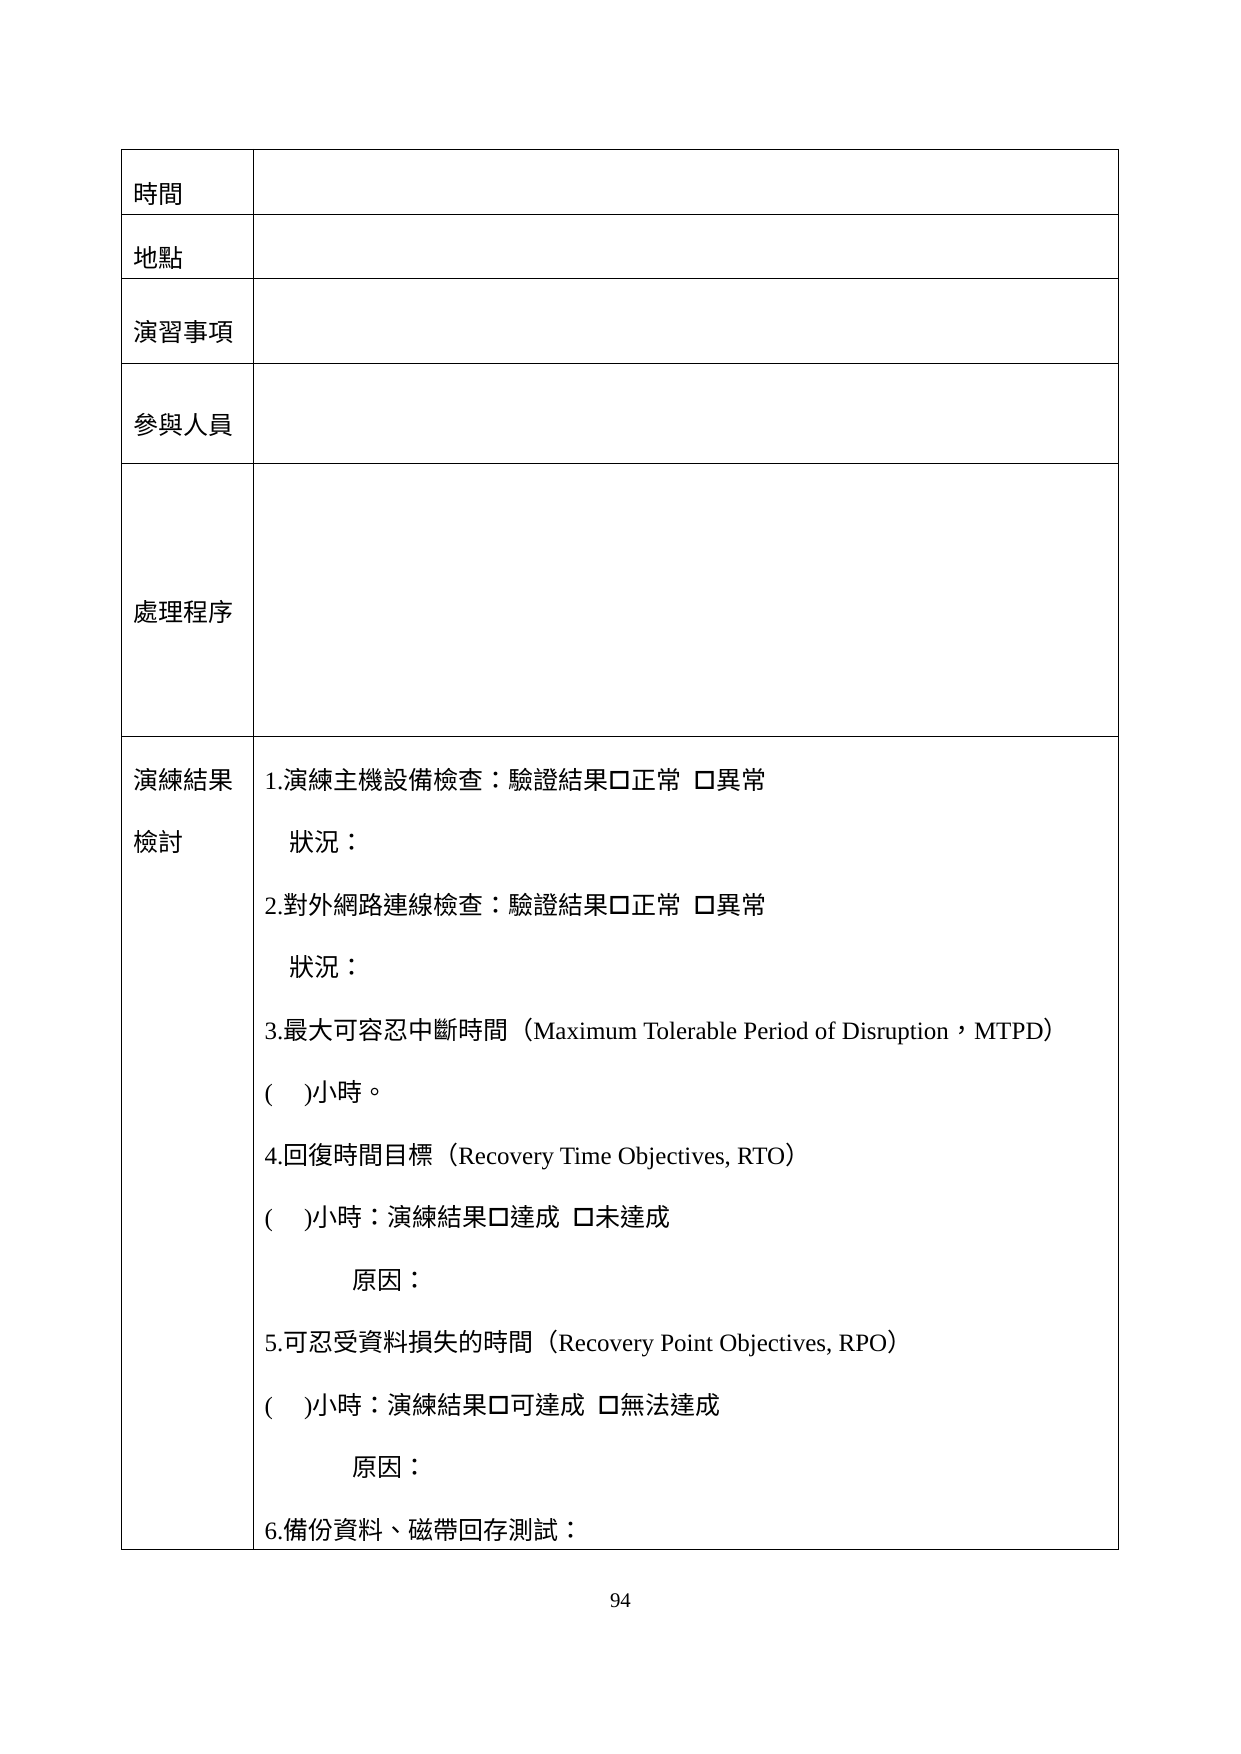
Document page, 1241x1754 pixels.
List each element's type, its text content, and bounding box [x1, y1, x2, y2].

table_cell 參與人員 [122, 364, 253, 463]
table_cell [254, 215, 1118, 278]
table_cell 1.演練主機設備檢查：驗證結果正常 異常 狀況： 2.對外網路連線檢查：驗證結果正常 異常 狀況： 3.最大可容忍中斷時間（Maximum Tolerable Period of Disruption，MTPD） ( )小時。 4.回復時間目標（Recovery Time Objectives, RTO） ( )小時：演練結果達成 未達成 原因： 5.可忍受資料損失的時間（Recovery Point Objectives, RPO） ( )小時：演練結果可達成 無法達成 原因： 6.備份資料、磁帶回存測試： [254, 737, 1118, 1549]
table_cell [254, 364, 1118, 463]
table_header [254, 150, 1118, 214]
table_cell 處理程序 [122, 464, 253, 736]
table_cell [254, 279, 1118, 362]
table_cell [254, 464, 1118, 736]
table_cell 演習事項 [122, 279, 253, 362]
table_cell 演練結果檢討 [122, 737, 253, 1549]
table_cell 地點 [122, 215, 253, 278]
table_header 時間 [122, 150, 253, 214]
